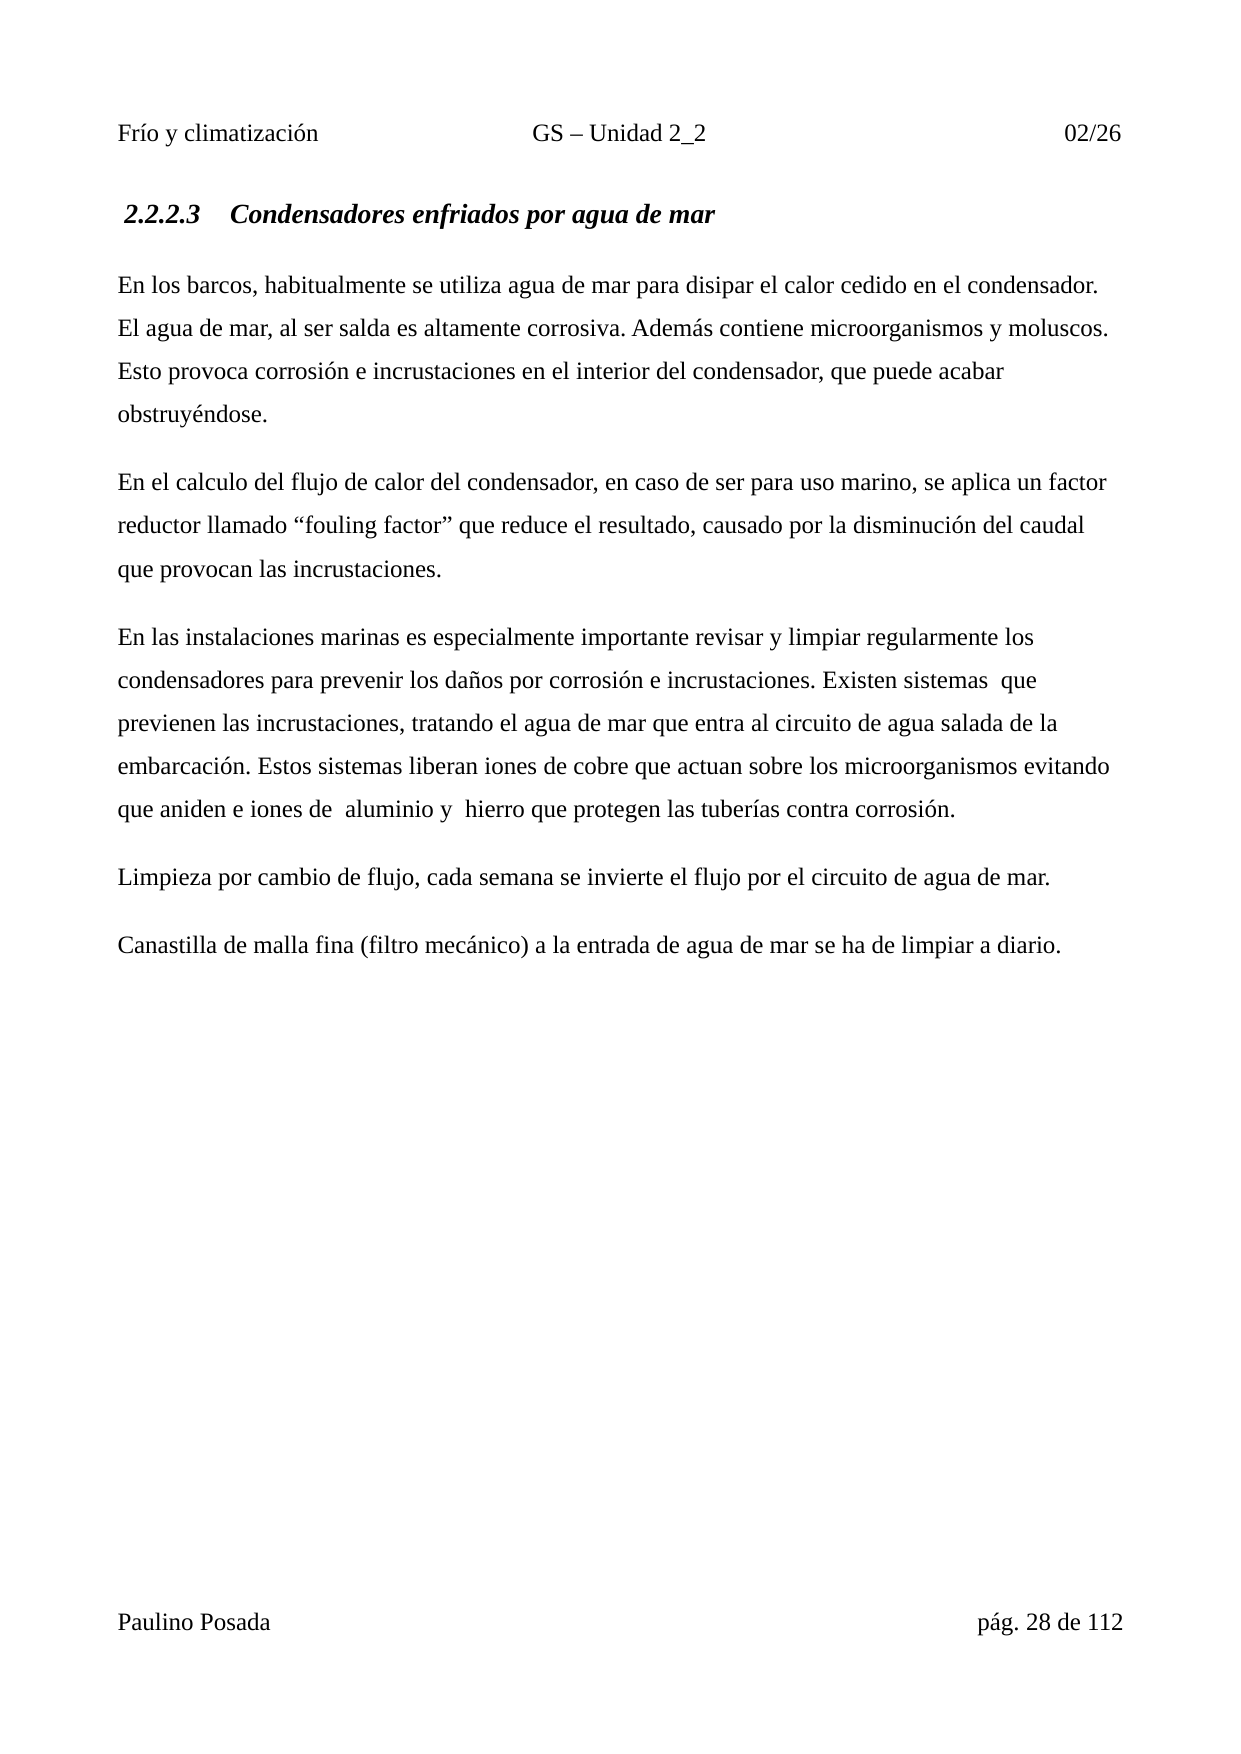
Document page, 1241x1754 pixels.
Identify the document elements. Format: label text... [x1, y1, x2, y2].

text Limpieza por cambio de flujo, cada semana se invierte el flujo por el circuito de agua de mar. [117, 862, 1123, 891]
text En las instalaciones marinas es especialmente importante revisar y limpiar regularmente los condensadores para prevenir los daños por corrosión e incrustaciones. Existen sistemas que previenen las incrustaciones, tratando el agua de mar que entra al circuito de agua salada de la embarcación. Estos sistemas liberan iones de cobre que actuan sobre los microorganismos evitando que aniden e iones de aluminio y hierro que protegen las tuberías contra corrosión. [117, 622, 1123, 823]
text En los barcos, habitualmente se utiliza agua de mar para disipar el calor cedido en el condensador. El agua de mar, al ser salda es altamente corrosiva. Además contiene microorganismos y moluscos. Esto provoca corrosión e incrustaciones en el interior del condensador, que puede acabar obstruyéndose. [117, 270, 1123, 428]
subtitle Condensadores enfriados por agua de mar [117, 197, 1123, 229]
text Canastilla de malla fina (filtro mecánico) a la entrada de agua de mar se ha de limpiar a diario. [117, 931, 1123, 959]
text En el calculo del flujo de calor del condensador, en caso de ser para uso marino, se aplica un factor reductor llamado “fouling factor” que reduce el resultado, causado por la disminución del caudal que provocan las incrustaciones. [117, 467, 1123, 582]
